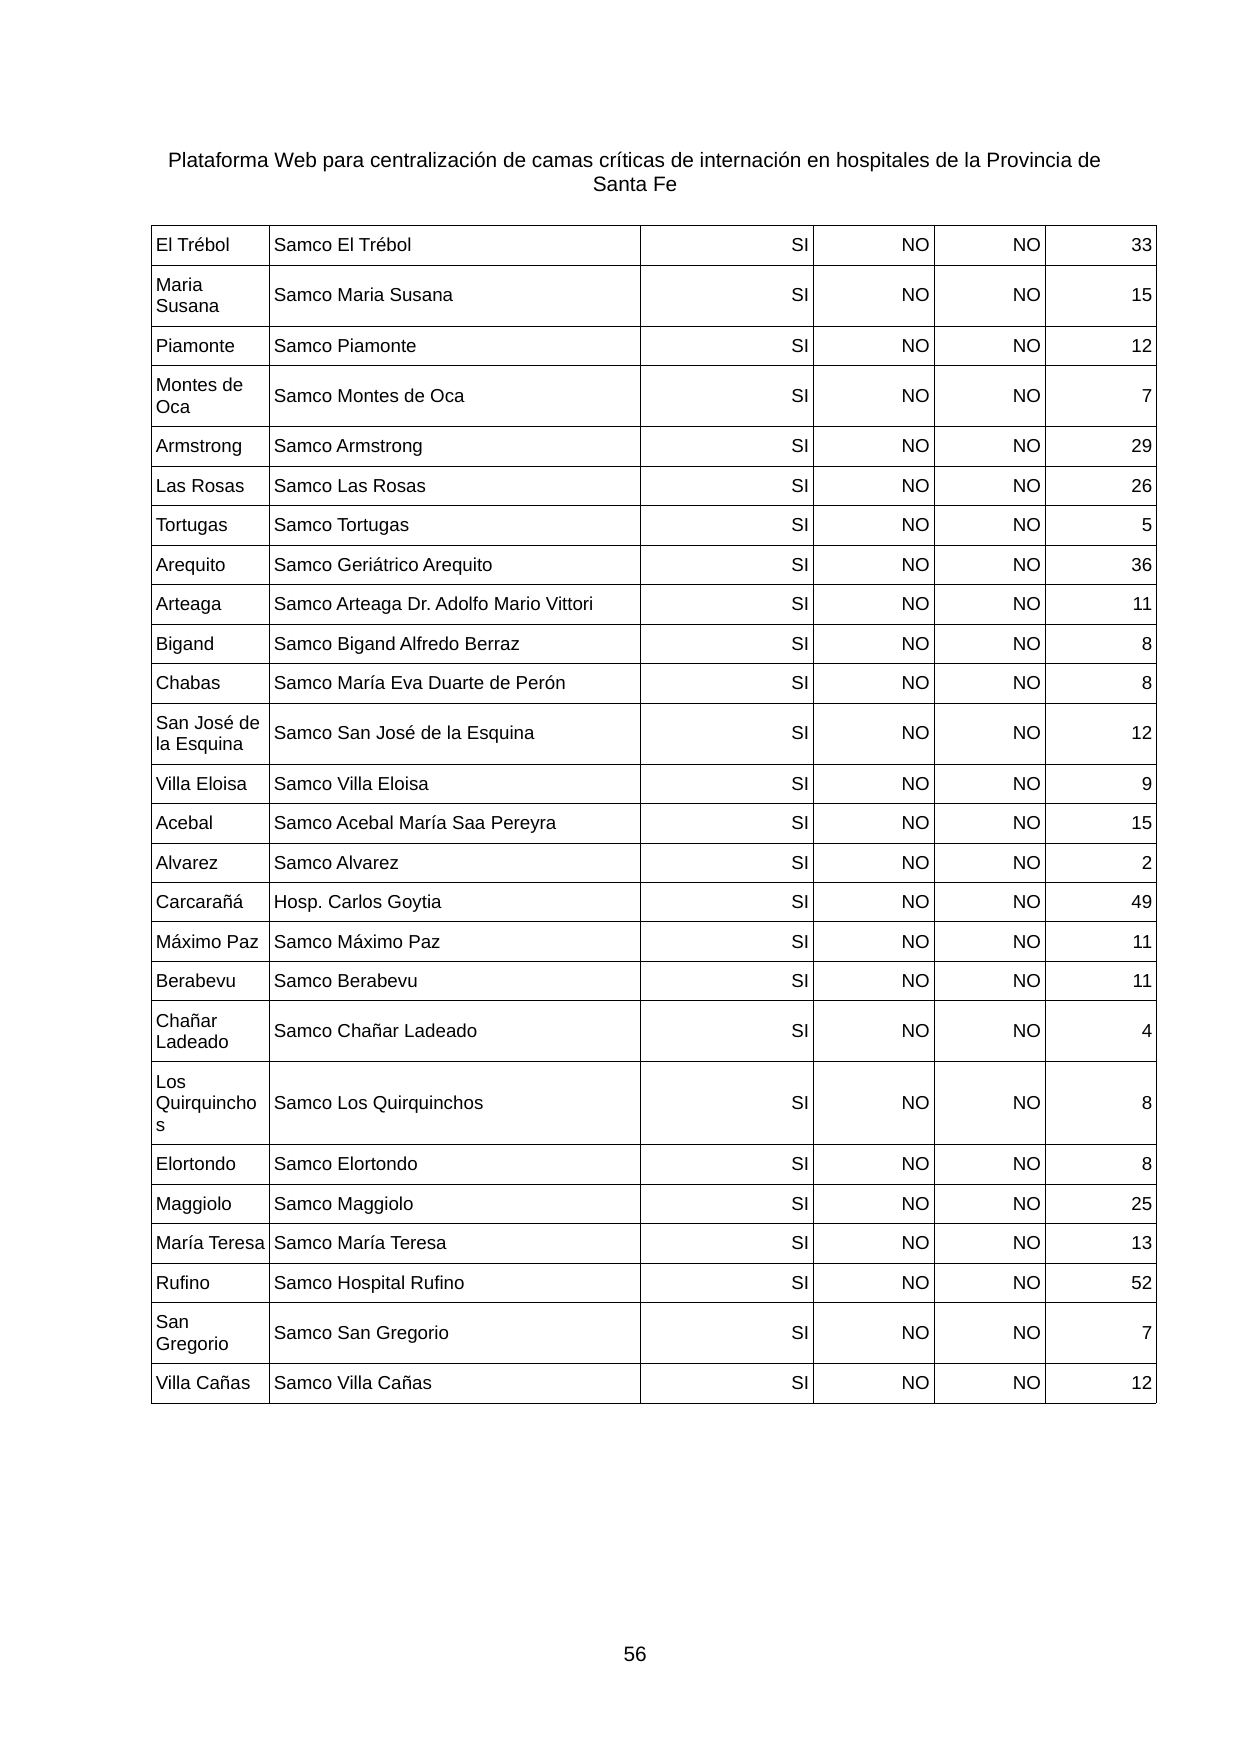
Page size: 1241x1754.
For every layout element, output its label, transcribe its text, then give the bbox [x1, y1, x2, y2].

table_cell NO [814, 506, 934, 544]
table_cell NO [935, 427, 1045, 466]
table_cell 2 [1046, 844, 1156, 882]
table_cell Alvarez [152, 844, 269, 882]
table_cell NO [935, 1264, 1045, 1302]
table_cell 8 [1046, 625, 1156, 663]
table_cell SI [641, 226, 813, 264]
table_cell Maria Susana [152, 266, 269, 326]
table_cell NO [935, 266, 1045, 326]
table_cell NO [935, 844, 1045, 882]
table_cell NO [814, 366, 934, 426]
table_cell Samco Montes de Oca [270, 366, 640, 426]
table_cell NO [935, 765, 1045, 803]
table_cell SI [641, 625, 813, 663]
table_cell Piamonte [152, 327, 269, 365]
table_cell SI [641, 704, 813, 763]
table_cell SI [641, 1185, 813, 1223]
table_cell Samco San Gregorio [270, 1303, 640, 1363]
table_cell Los Quirquinchos [152, 1062, 269, 1144]
table_cell NO [935, 327, 1045, 365]
table_cell SI [641, 1303, 813, 1363]
table_cell SI [641, 1224, 813, 1262]
table_cell 52 [1046, 1264, 1156, 1302]
table_cell SI [641, 506, 813, 544]
table_cell NO [814, 962, 934, 1000]
table_cell Samco María Eva Duarte de Perón [270, 664, 640, 702]
table_cell NO [935, 962, 1045, 1000]
table_cell NO [814, 664, 934, 702]
table_cell Samco Los Quirquinchos [270, 1062, 640, 1144]
table_cell SI [641, 1062, 813, 1144]
table_cell SI [641, 664, 813, 702]
table_cell NO [814, 765, 934, 803]
table_cell NO [935, 546, 1045, 584]
table_cell Samco Maria Susana [270, 266, 640, 326]
table_cell NO [814, 226, 934, 264]
table_cell 12 [1046, 704, 1156, 763]
table_cell 12 [1046, 1364, 1156, 1402]
table_cell NO [814, 922, 934, 961]
table_cell Rufino [152, 1264, 269, 1302]
table_cell 8 [1046, 1062, 1156, 1144]
table_cell Villa Eloisa [152, 765, 269, 803]
table_cell Acebal [152, 804, 269, 842]
table_cell Arequito [152, 546, 269, 584]
table_cell NO [935, 467, 1045, 505]
table_cell NO [935, 1224, 1045, 1262]
table_cell Tortugas [152, 506, 269, 544]
table_cell NO [814, 1224, 934, 1262]
table_cell Samco Arteaga Dr. Adolfo Mario Vittori [270, 585, 640, 623]
table_cell Arteaga [152, 585, 269, 623]
table_cell SI [641, 266, 813, 326]
table_cell Samco Bigand Alfredo Berraz [270, 625, 640, 663]
table_cell 33 [1046, 226, 1156, 264]
table_cell 49 [1046, 883, 1156, 921]
table_cell Samco Villa Eloisa [270, 765, 640, 803]
table_cell NO [814, 467, 934, 505]
table_cell NO [814, 327, 934, 365]
table_cell NO [814, 1303, 934, 1363]
table_cell 5 [1046, 506, 1156, 544]
table_cell 11 [1046, 922, 1156, 961]
table_cell 4 [1046, 1001, 1156, 1061]
table_cell Hosp. Carlos Goytia [270, 883, 640, 921]
table_cell 8 [1046, 1145, 1156, 1183]
table_cell NO [814, 427, 934, 466]
table_cell Villa Cañas [152, 1364, 269, 1402]
table_cell Chabas [152, 664, 269, 702]
table_cell NO [814, 1145, 934, 1183]
table_cell NO [935, 625, 1045, 663]
table_cell Samco Armstrong [270, 427, 640, 466]
table_cell NO [935, 704, 1045, 763]
table_cell NO [935, 366, 1045, 426]
table_cell Samco Berabevu [270, 962, 640, 1000]
table_cell Bigand [152, 625, 269, 663]
table_cell Samco Tortugas [270, 506, 640, 544]
table_cell Berabevu [152, 962, 269, 1000]
table_cell Máximo Paz [152, 922, 269, 961]
table_cell NO [814, 266, 934, 326]
table_cell SI [641, 1264, 813, 1302]
table_cell Samco Alvarez [270, 844, 640, 882]
table_cell 29 [1046, 427, 1156, 466]
table_cell Elortondo [152, 1145, 269, 1183]
table_cell Samco Maggiolo [270, 1185, 640, 1223]
table_cell NO [814, 1062, 934, 1144]
table_cell SI [641, 546, 813, 584]
table_cell Samco Máximo Paz [270, 922, 640, 961]
table_cell SI [641, 1001, 813, 1061]
table_cell NO [814, 625, 934, 663]
table_cell SI [641, 427, 813, 466]
table_cell NO [935, 664, 1045, 702]
table_cell 7 [1046, 366, 1156, 426]
table_cell San Gregorio [152, 1303, 269, 1363]
table_cell 11 [1046, 585, 1156, 623]
table_cell 12 [1046, 327, 1156, 365]
table_cell NO [814, 1264, 934, 1302]
table_cell SI [641, 327, 813, 365]
table_cell NO [935, 1364, 1045, 1402]
table_cell SI [641, 844, 813, 882]
table_cell SI [641, 585, 813, 623]
table_cell Samco Villa Cañas [270, 1364, 640, 1402]
table_cell Samco Acebal María Saa Pereyra [270, 804, 640, 842]
table_cell 7 [1046, 1303, 1156, 1363]
table_cell 15 [1046, 804, 1156, 842]
table_cell Carcarañá [152, 883, 269, 921]
table_cell NO [935, 1185, 1045, 1223]
table_cell Chañar Ladeado [152, 1001, 269, 1061]
table_cell NO [814, 804, 934, 842]
table_cell SI [641, 1364, 813, 1402]
table_cell Montes de Oca [152, 366, 269, 426]
table_cell Samco Piamonte [270, 327, 640, 365]
table_cell NO [814, 1364, 934, 1402]
table_cell SI [641, 883, 813, 921]
table_cell Samco Chañar Ladeado [270, 1001, 640, 1061]
table_cell NO [935, 1062, 1045, 1144]
table_cell 26 [1046, 467, 1156, 505]
table_cell NO [935, 506, 1045, 544]
table_cell NO [935, 226, 1045, 264]
table_cell 15 [1046, 266, 1156, 326]
table_cell SI [641, 467, 813, 505]
table_cell NO [935, 922, 1045, 961]
table_cell NO [935, 1303, 1045, 1363]
table_cell NO [814, 883, 934, 921]
table_cell Samco Hospital Rufino [270, 1264, 640, 1302]
table_cell NO [814, 585, 934, 623]
table_cell NO [814, 1185, 934, 1223]
table_cell Samco Las Rosas [270, 467, 640, 505]
table_cell 13 [1046, 1224, 1156, 1262]
table_cell Samco María Teresa [270, 1224, 640, 1262]
table_cell SI [641, 765, 813, 803]
table_cell San José de la Esquina [152, 704, 269, 763]
table_cell 9 [1046, 765, 1156, 803]
table_cell Samco Elortondo [270, 1145, 640, 1183]
table_cell SI [641, 366, 813, 426]
table_cell El Trébol [152, 226, 269, 264]
table_cell Armstrong [152, 427, 269, 466]
table_cell Las Rosas [152, 467, 269, 505]
table_cell NO [814, 844, 934, 882]
table_cell Maggiolo [152, 1185, 269, 1223]
table_cell NO [935, 1001, 1045, 1061]
table_cell NO [814, 1001, 934, 1061]
table_cell NO [935, 883, 1045, 921]
table_cell Samco San José de la Esquina [270, 704, 640, 763]
table_cell Samco Geriátrico Arequito [270, 546, 640, 584]
table_cell NO [814, 704, 934, 763]
table_cell NO [935, 1145, 1045, 1183]
table_cell 11 [1046, 962, 1156, 1000]
table_cell 36 [1046, 546, 1156, 584]
table_cell María Teresa [152, 1224, 269, 1262]
table_cell NO [935, 585, 1045, 623]
table_cell NO [814, 546, 934, 584]
table_cell SI [641, 804, 813, 842]
table_cell SI [641, 1145, 813, 1183]
table_cell SI [641, 922, 813, 961]
table_cell Samco El Trébol [270, 226, 640, 264]
table_cell 8 [1046, 664, 1156, 702]
table_cell SI [641, 962, 813, 1000]
table_cell 25 [1046, 1185, 1156, 1223]
table_cell NO [935, 804, 1045, 842]
